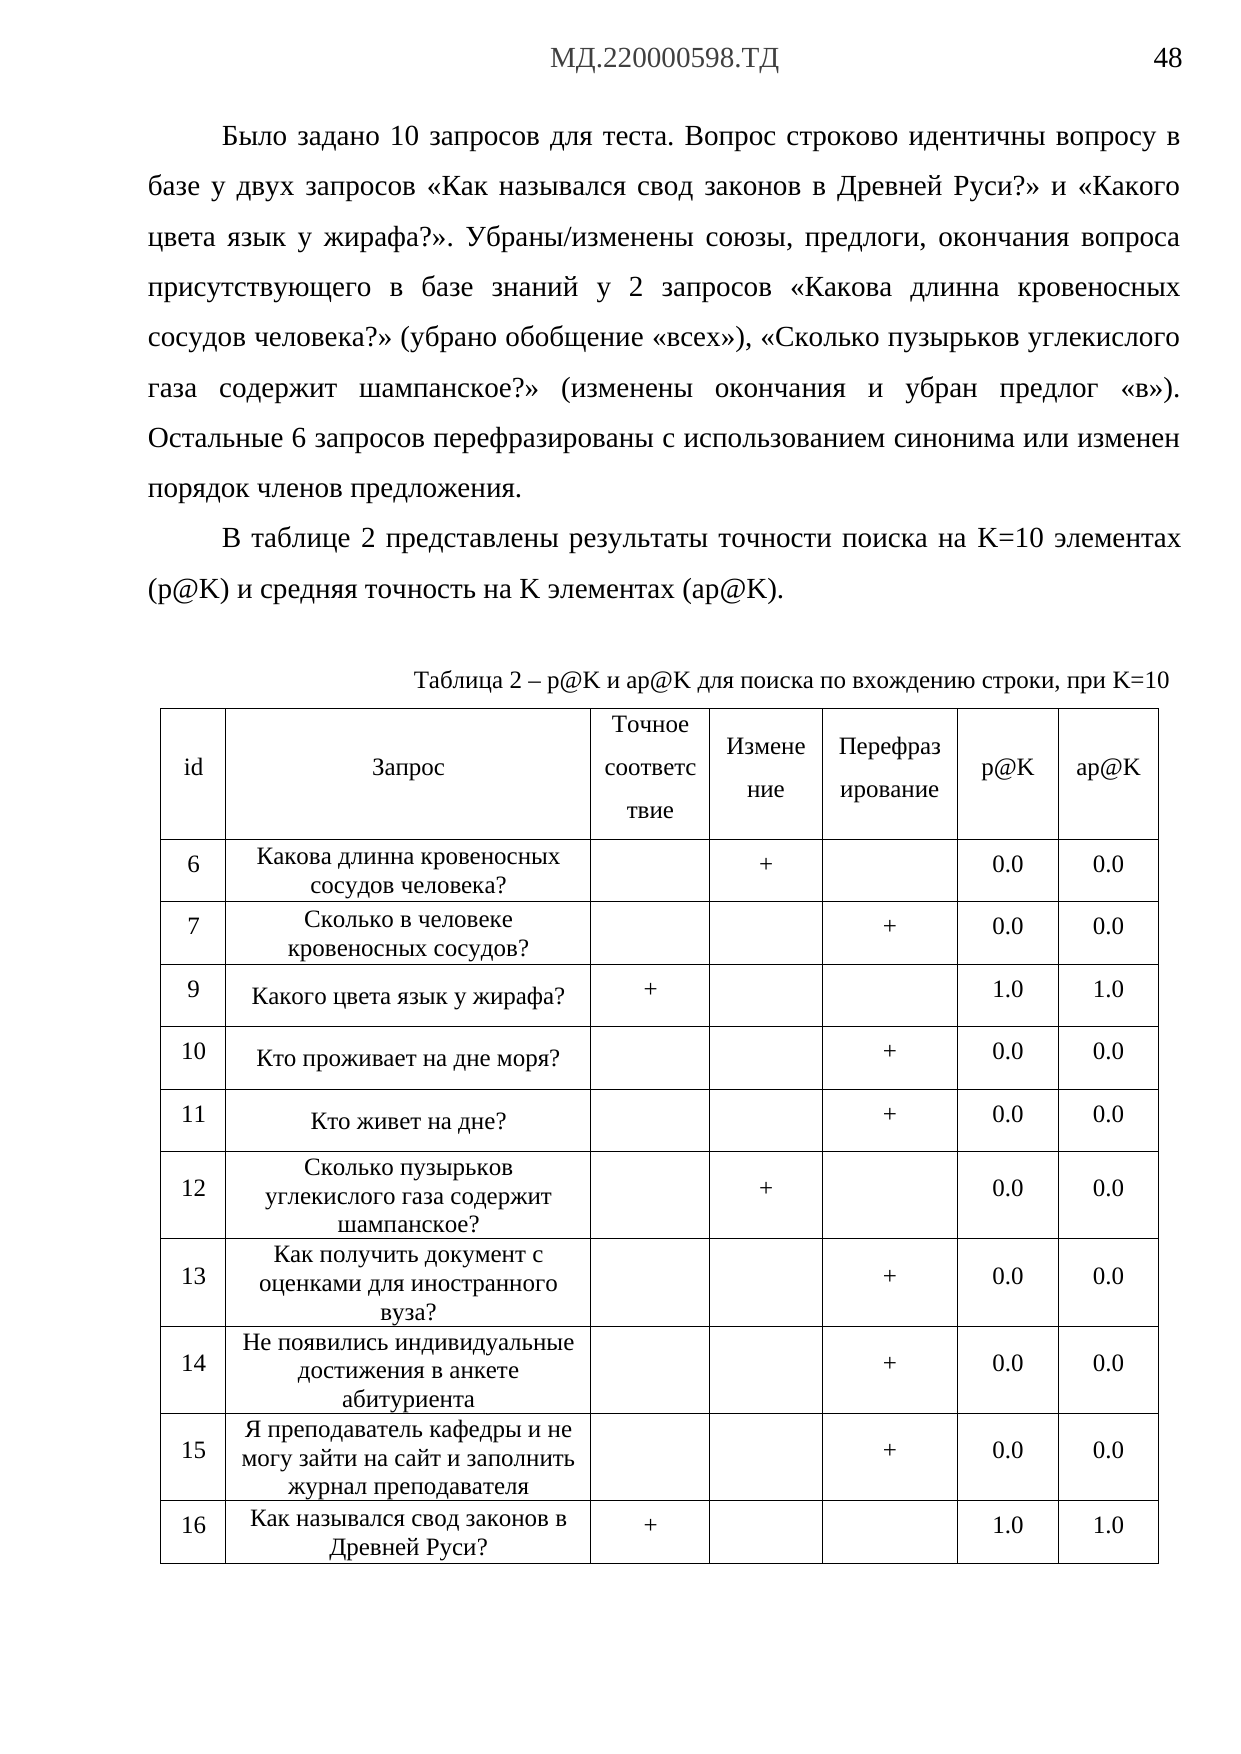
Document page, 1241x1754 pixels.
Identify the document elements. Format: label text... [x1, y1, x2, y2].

table_cell 0.0 [1059, 840, 1158, 901]
table_cell 0.0 [1059, 902, 1158, 963]
table_cell 0.0 [1059, 1090, 1158, 1151]
table_cell [710, 902, 822, 963]
table_cell + [823, 1090, 957, 1151]
table_cell Как назывался свод законов в Древней Руси? [226, 1501, 590, 1563]
table_cell 7 [161, 902, 225, 963]
table_cell [591, 902, 709, 963]
table_cell 6 [161, 840, 225, 901]
table_cell [710, 1090, 822, 1151]
table_cell 0.0 [1059, 1327, 1158, 1413]
table_cell + [823, 902, 957, 963]
table_header Изменение [710, 709, 822, 838]
table_cell [823, 1152, 957, 1238]
table_cell [710, 1327, 822, 1413]
table_cell 0.0 [958, 1027, 1058, 1088]
table_cell 0.0 [1059, 1414, 1158, 1500]
table_cell 1.0 [1059, 965, 1158, 1026]
table_cell + [823, 1414, 957, 1500]
table_cell + [710, 1152, 822, 1238]
table_cell Я преподаватель кафедры и не могу зайти на сайт и заполнить журнал преподавателя [226, 1414, 590, 1500]
table_cell [591, 1152, 709, 1238]
table_cell + [591, 1501, 709, 1563]
table_cell 9 [161, 965, 225, 1026]
table_cell [823, 965, 957, 1026]
table_cell Какова длинна кровеносных сосудов человека? [226, 840, 590, 901]
text В таблице 2 представлены результаты точности поиска на K=10 элементах (p@K) и средняя точность на K элементах (ap@K). [148, 521, 1181, 604]
table_cell 1.0 [1059, 1501, 1158, 1563]
text Таблица 2 – p@K и ap@K для поиска по вхождению строки, при K=10 [218, 665, 1169, 694]
table_header Перефразирование [823, 709, 957, 838]
table_cell 0.0 [958, 1327, 1058, 1413]
table_cell 0.0 [958, 1239, 1058, 1326]
table_cell [710, 965, 822, 1026]
table_cell 10 [161, 1027, 225, 1088]
table_cell + [710, 840, 822, 901]
table_cell 0.0 [958, 1152, 1058, 1238]
table_header ap@K [1059, 709, 1158, 838]
table_cell [591, 1414, 709, 1500]
table_cell [710, 1414, 822, 1500]
table_cell Как получить документ с оценками для иностранного вуза? [226, 1239, 590, 1326]
table_cell [710, 1239, 822, 1326]
table_cell Кто проживает на дне моря? [226, 1027, 590, 1088]
table_cell 0.0 [1059, 1152, 1158, 1238]
table_cell [591, 840, 709, 901]
table_cell + [591, 965, 709, 1026]
table_header Точное соответствие [591, 709, 709, 838]
table_cell [823, 1501, 957, 1563]
table_cell 13 [161, 1239, 225, 1326]
table_cell 15 [161, 1414, 225, 1500]
table_cell 0.0 [1059, 1239, 1158, 1326]
table_cell + [823, 1327, 957, 1413]
text Было задано 10 запросов для теста. Вопрос строково идентичны вопросу в базе у двух запросов «Как назывался свод законов в Древней Руси?» и «Какого цвета язык у жирафа?». Убраны/изменены союзы, предлоги, окончания вопроса присутствующего в базе знаний у 2 запросов «Какова длинна кровеносных сосудов человека?» (убрано обобщение «всех»), «Сколько пузырьков углекислого газа содержит шампанское?» (изменены окончания и убран предлог «в»). Остальные 6 запросов перефразированы с использованием синонима или изменен порядок членов предложения. [148, 118, 1181, 504]
table_header Запрос [226, 709, 590, 838]
table_cell Сколько пузырьков углекислого газа содержит шампанское? [226, 1152, 590, 1238]
table_cell [823, 840, 957, 901]
table_cell [591, 1090, 709, 1151]
table_cell 0.0 [958, 902, 1058, 963]
table_cell Кто живет на дне? [226, 1090, 590, 1151]
table_cell 16 [161, 1501, 225, 1563]
table_header id [161, 709, 225, 838]
table_cell 12 [161, 1152, 225, 1238]
table_cell Какого цвета язык у жирафа? [226, 965, 590, 1026]
table_cell [591, 1027, 709, 1088]
table_cell [710, 1501, 822, 1563]
table_cell [591, 1239, 709, 1326]
table_cell 1.0 [958, 965, 1058, 1026]
table_cell [710, 1027, 822, 1088]
table_cell Сколько в человеке кровеносных сосудов? [226, 902, 590, 963]
table_cell Не появились индивидуальные достижения в анкете абитуриента [226, 1327, 590, 1413]
table_cell 0.0 [958, 840, 1058, 901]
table_cell [591, 1327, 709, 1413]
table_cell + [823, 1027, 957, 1088]
table_cell 0.0 [1059, 1027, 1158, 1088]
table_cell 0.0 [958, 1414, 1058, 1500]
table_cell 11 [161, 1090, 225, 1151]
table_cell 1.0 [958, 1501, 1058, 1563]
table_cell 0.0 [958, 1090, 1058, 1151]
table_header p@K [958, 709, 1058, 838]
table_cell + [823, 1239, 957, 1326]
table_cell 14 [161, 1327, 225, 1413]
